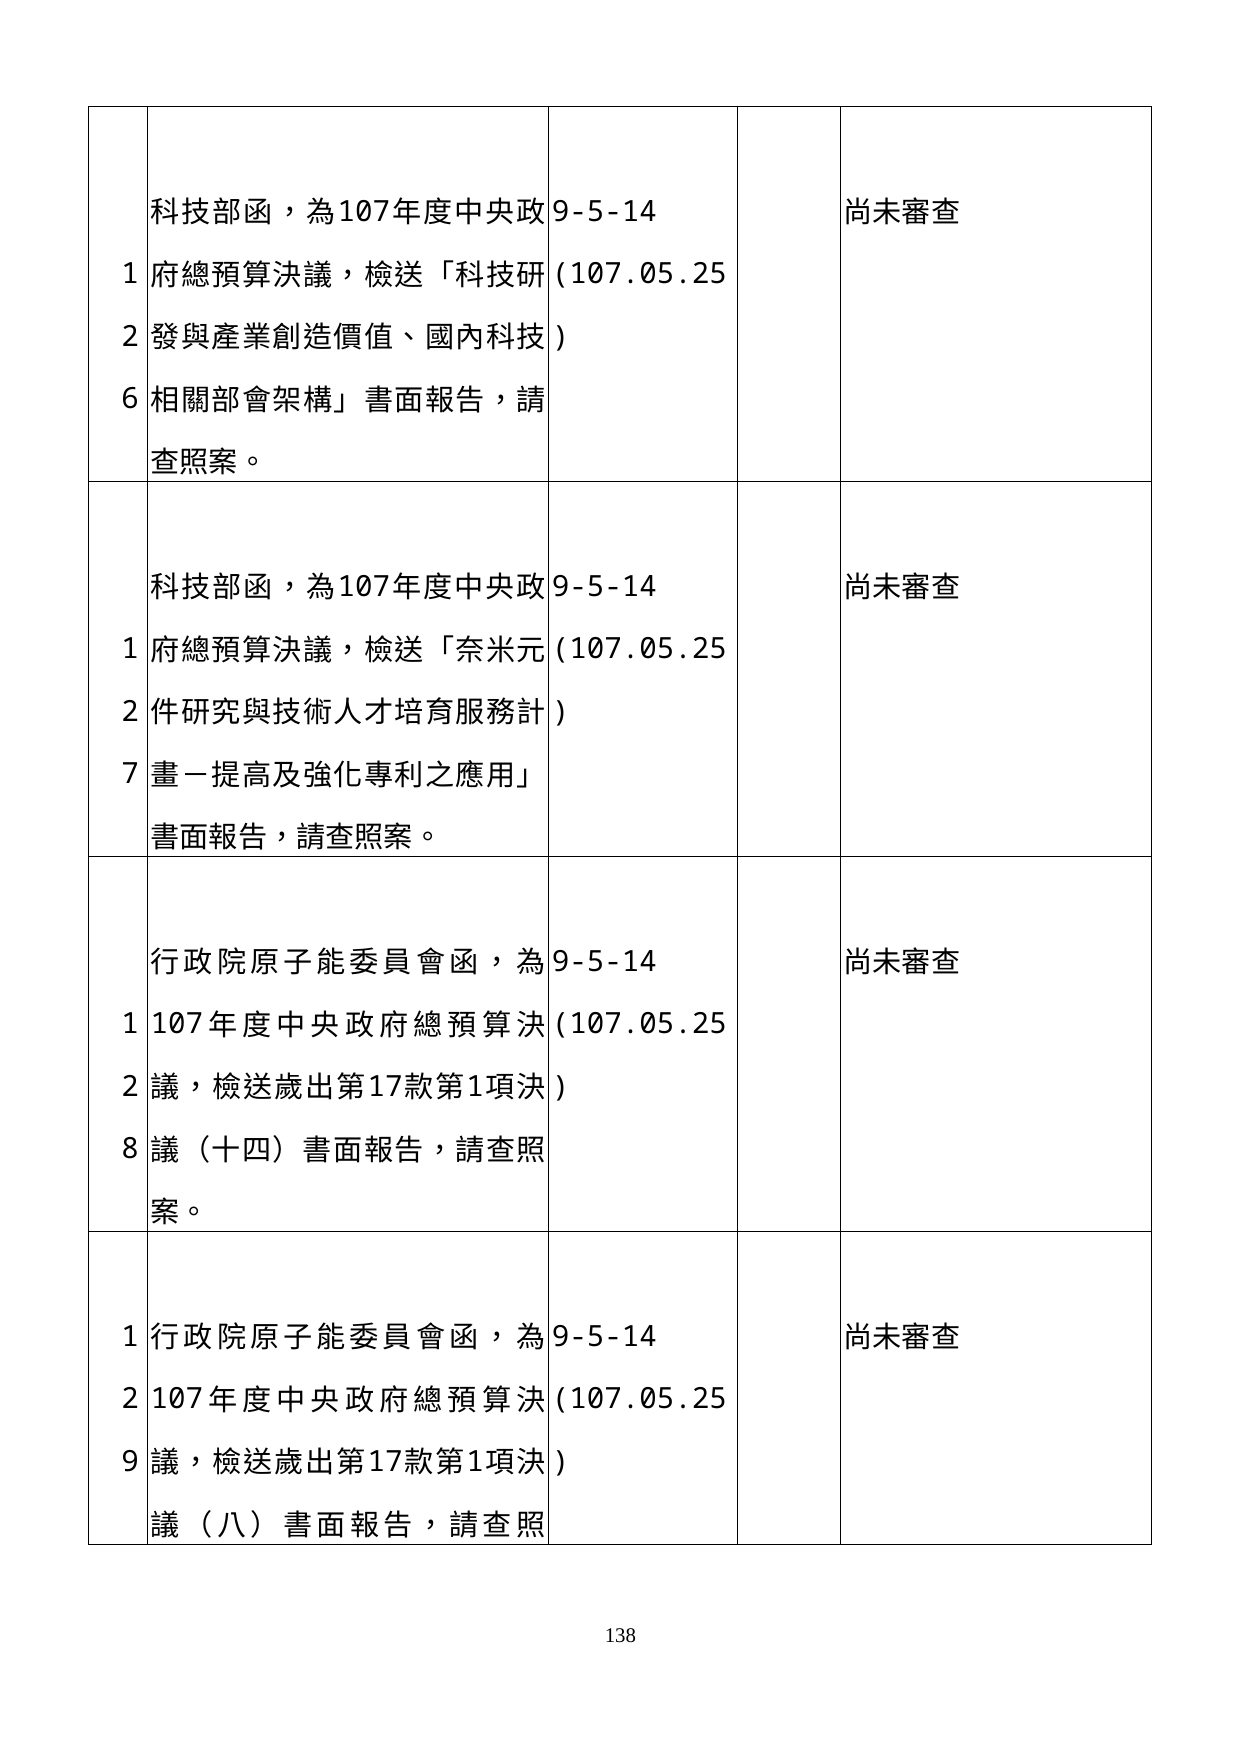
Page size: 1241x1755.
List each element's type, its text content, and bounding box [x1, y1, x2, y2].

table_cell 尚未審查 [841, 107, 1151, 481]
table_cell 尚未審查 [841, 1232, 1151, 1543]
table_cell 行政院原子能委員會函，為107年度中央政府總預算決議，檢送歲出第17款第1項決議（十四）書面報告，請查照案。 [148, 857, 548, 1231]
table_cell 行政院原子能委員會函，為107年度中央政府總預算決議，檢送歲出第17款第1項決議（八）書面報告，請查照 [148, 1232, 548, 1543]
table_cell 9-5-14 (107.05.25) [549, 107, 737, 481]
table_cell [738, 107, 840, 481]
table_cell [738, 482, 840, 856]
table_cell [738, 1232, 840, 1543]
table_cell 9-5-14 (107.05.25) [549, 482, 737, 856]
table_cell 尚未審查 [841, 857, 1151, 1231]
table_cell 科技部函，為107年度中央政府總預算決議，檢送「科技研發與產業創造價值、國內科技相關部會架構」書面報告，請查照案。 [148, 107, 548, 481]
table_cell 9-5-14 (107.05.25) [549, 1232, 737, 1543]
table_cell [89, 482, 147, 856]
table_cell [738, 857, 840, 1231]
table_cell [89, 1232, 147, 1543]
table_cell [89, 857, 147, 1231]
table_cell 9-5-14 (107.05.25) [549, 857, 737, 1231]
table_cell [89, 107, 147, 481]
table_cell 尚未審查 [841, 482, 1151, 856]
table_cell 科技部函，為107年度中央政府總預算決議，檢送「奈米元件研究與技術人才培育服務計畫－提高及強化專利之應用」書面報告，請查照案。 [148, 482, 548, 856]
